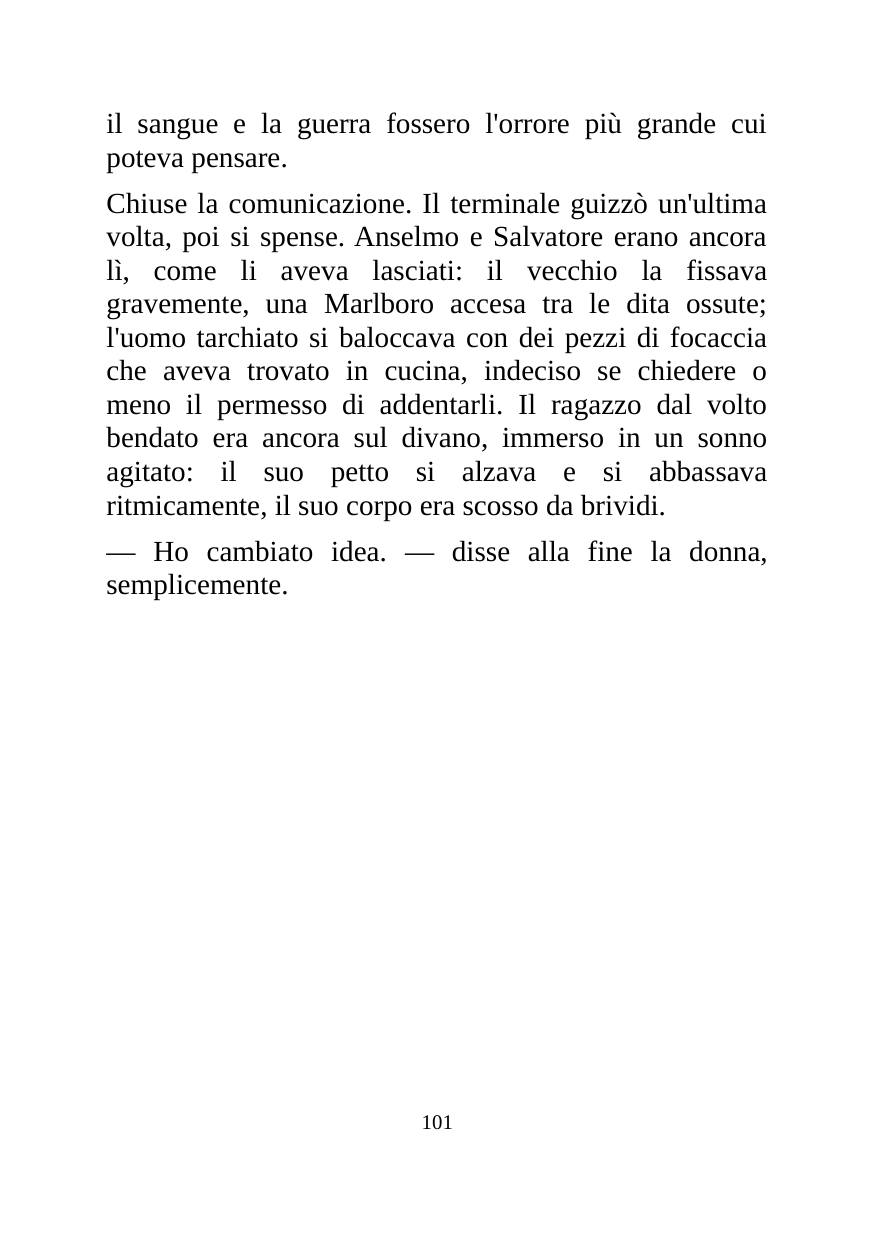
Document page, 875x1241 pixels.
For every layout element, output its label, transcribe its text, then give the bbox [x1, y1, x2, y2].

text il sangue e la guerra fossero l'orrore più grande cui poteva pensare. [106, 106, 768, 173]
text Chiuse la comunicazione. Il terminale guizzò un'ultima volta, poi si spense. Anselmo e Salvatore erano ancora lì, come li aveva lasciati: il vecchio la fissava gravemente, una Marlboro accesa tra le dita ossute; l'uomo tarchiato si baloccava con dei pezzi di focaccia che aveva trovato in cucina, indeciso se chiedere o meno il permesso di addentarli. Il ragazzo dal volto bendato era ancora sul divano, immerso in un sonno agitato: il suo petto si alzava e si abbassava ritmicamente, il suo corpo era scosso da brividi. [106, 186, 768, 521]
text — Ho cambiato idea. — disse alla fine la donna, semplicemente. [106, 534, 768, 601]
